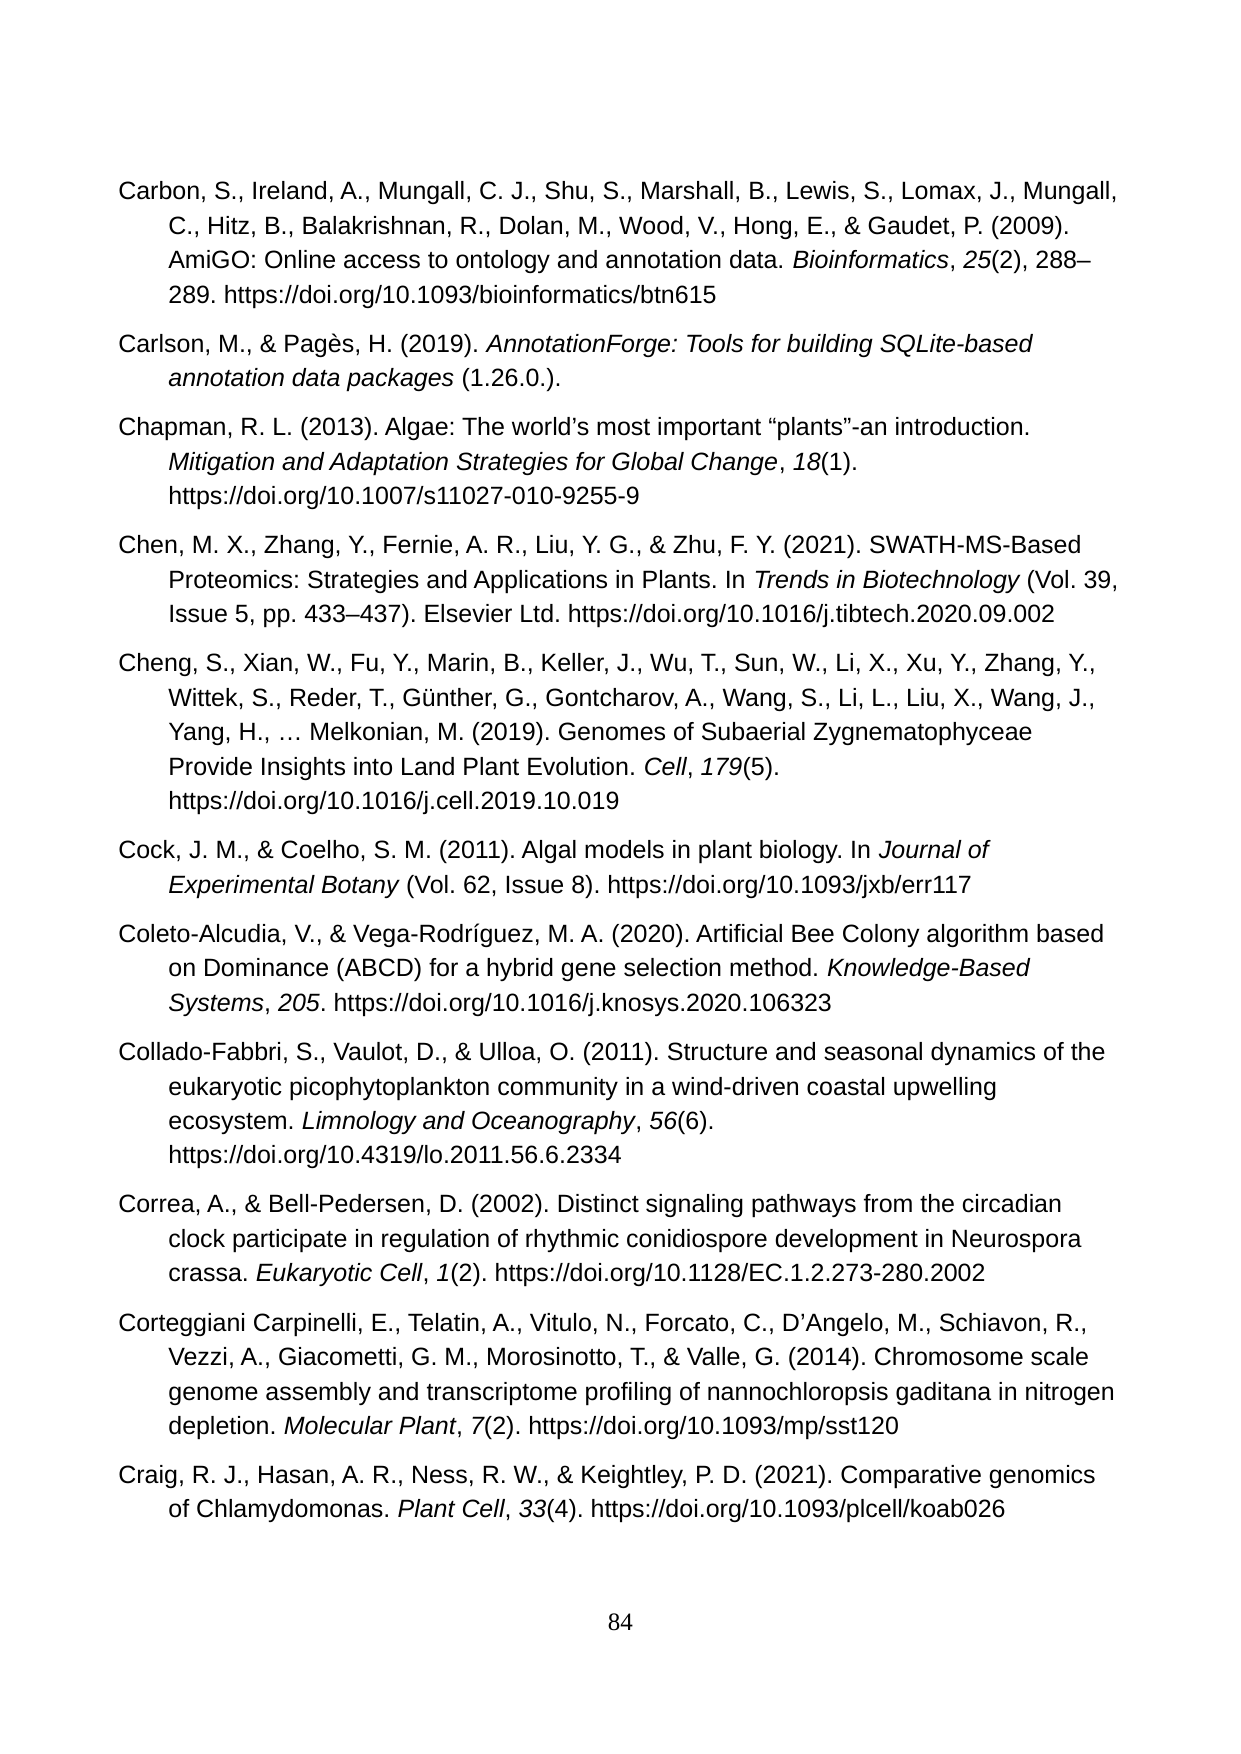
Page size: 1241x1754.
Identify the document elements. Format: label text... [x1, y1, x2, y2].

text Chapman, R. L. (2013). Algae: The world’s most important “plants”-an introduction. Mitigation and Adaptation Strategies for Global Change, 18(1). https://doi.org/10.1007/s11027-010-9255-9 [118, 412, 1122, 510]
text Coleto-Alcudia, V., & Vega-Rodríguez, M. A. (2020). Artificial Bee Colony algorithm based on Dominance (ABCD) for a hybrid gene selection method. Knowledge-Based Systems, 205. https://doi.org/10.1016/j.knosys.2020.106323 [118, 919, 1122, 1017]
text Carlson, M., & Pagès, H. (2019). AnnotationForge: Tools for building SQLite-based annotation data packages (1.26.0.). [118, 329, 1122, 392]
text Craig, R. J., Hasan, A. R., Ness, R. W., & Keightley, P. D. (2021). Comparative genomics of Chlamydomonas. Plant Cell, 33(4). https://doi.org/10.1093/plcell/koab026 [118, 1460, 1122, 1523]
text Corteggiani Carpinelli, E., Telatin, A., Vitulo, N., Forcato, C., D’Angelo, M., Schiavon, R., Vezzi, A., Giacometti, G. M., Morosinotto, T., & Valle, G. (2014). Chromosome scale genome assembly and transcriptome profiling of nannochloropsis gaditana in nitrogen depletion. Molecular Plant, 7(2). https://doi.org/10.1093/mp/sst120 [118, 1307, 1122, 1440]
text Cock, J. M., & Coelho, S. M. (2011). Algal models in plant biology. In Journal of Experimental Botany (Vol. 62, Issue 8). https://doi.org/10.1093/jxb/err117 [118, 835, 1122, 899]
text Chen, M. X., Zhang, Y., Fernie, A. R., Liu, Y. G., & Zhu, F. Y. (2021). SWATH-MS-Based Proteomics: Strategies and Applications in Plants. In Trends in Biotechnology (Vol. 39, Issue 5, pp. 433–437). Elsevier Ltd. https://doi.org/10.1016/j.tibtech.2020.09.002 [118, 530, 1122, 628]
text Correa, A., & Bell-Pedersen, D. (2002). Distinct signaling pathways from the circadian clock participate in regulation of rhythmic conidiospore development in Neurospora crassa. Eukaryotic Cell, 1(2). https://doi.org/10.1128/EC.1.2.273-280.2002 [118, 1189, 1122, 1287]
text Carbon, S., Ireland, A., Mungall, C. J., Shu, S., Marshall, B., Lewis, S., Lomax, J., Mungall, C., Hitz, B., Balakrishnan, R., Dolan, M., Wood, V., Hong, E., & Gaudet, P. (2009). AmiGO: Online access to ontology and annotation data. Bioinformatics, 25(2), 288–289. https://doi.org/10.1093/bioinformatics/btn615 [118, 176, 1122, 308]
text Cheng, S., Xian, W., Fu, Y., Marin, B., Keller, J., Wu, T., Sun, W., Li, X., Xu, Y., Zhang, Y., Wittek, S., Reder, T., Günther, G., Gontcharov, A., Wang, S., Li, L., Liu, X., Wang, J., Yang, H., … Melkonian, M. (2019). Genomes of Subaerial Zygnematophyceae Provide Insights into Land Plant Evolution. Cell, 179(5). https://doi.org/10.1016/j.cell.2019.10.019 [118, 648, 1122, 815]
text Collado-Fabbri, S., Vaulot, D., & Ulloa, O. (2011). Structure and seasonal dynamics of the eukaryotic picophytoplankton community in a wind-driven coastal upwelling ecosystem. Limnology and Oceanography, 56(6). https://doi.org/10.4319/lo.2011.56.6.2334 [118, 1037, 1122, 1169]
